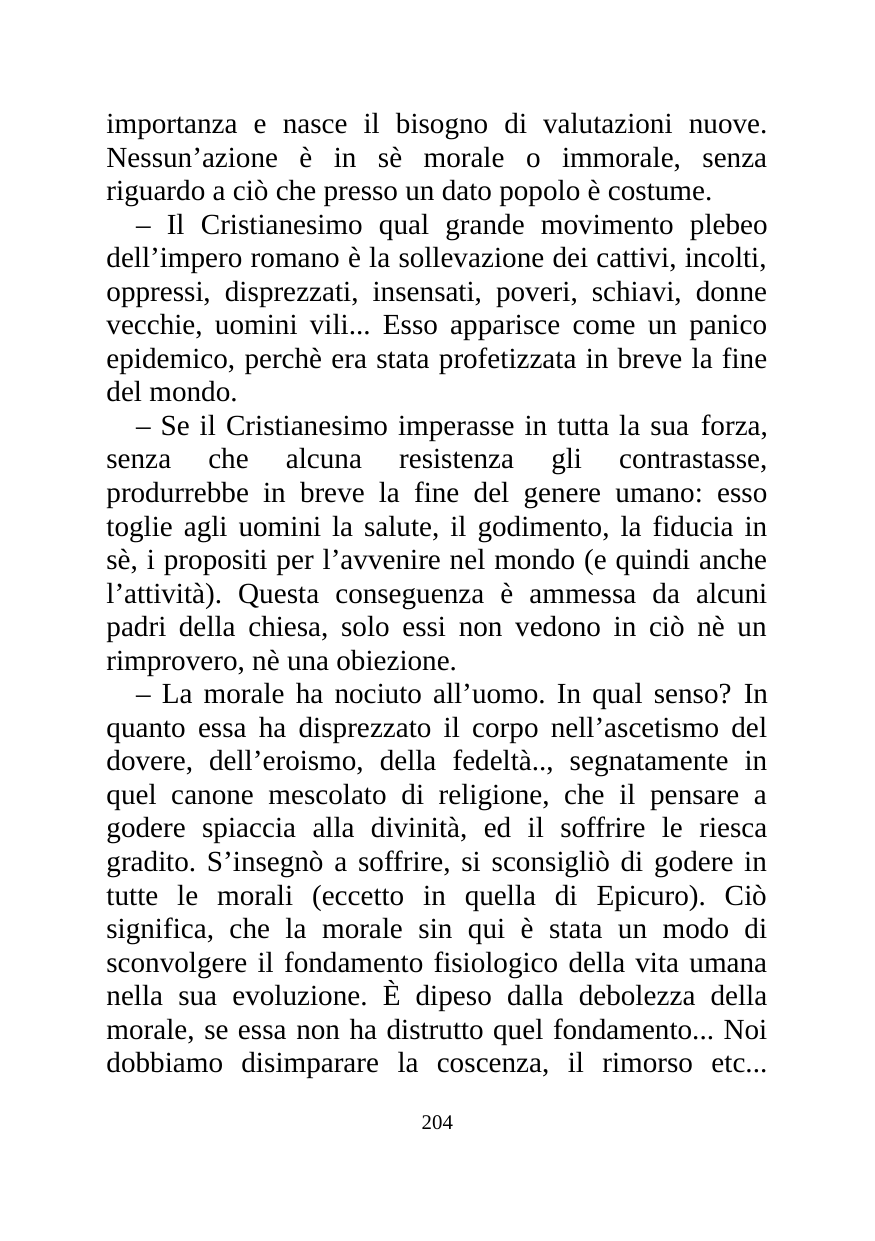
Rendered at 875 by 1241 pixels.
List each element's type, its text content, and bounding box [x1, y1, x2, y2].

text – La morale ha nociuto all’uomo. In qual senso? In quanto essa ha disprezzato il corpo nell’ascetismo del dovere, dell’eroismo, della fedeltà.., segnatamente in quel canone mescolato di religione, che il pensare a godere spiaccia alla divinità, ed il soffrire le riesca gradito. S’insegnò a soffrire, si sconsigliò di godere in tutte le morali (eccetto in quella di Epicuro). Ciò significa, che la morale sin qui è stata un modo di sconvolgere il fondamento fisiologico della vita umana nella sua evoluzione. È dipeso dalla debolezza della morale, se essa non ha distrutto quel fondamento... Noi dobbiamo disimparare la coscenza, il rimorso etc... [106, 676, 768, 1079]
text importanza e nasce il bisogno di valutazioni nuove. Nessun’azione è in sè morale o immorale, senza riguardo a ciò che presso un dato popolo è costume. [106, 106, 768, 207]
text – Se il Cristianesimo imperasse in tutta la sua forza, senza che alcuna resistenza gli contrastasse, produrrebbe in breve la fine del genere umano: esso toglie agli uomini la salute, il godimento, la fiducia in sè, i propositi per l’avvenire nel mondo (e quindi anche l’attività). Questa conseguenza è ammessa da alcuni padri della chiesa, solo essi non vedono in ciò nè un rimprovero, nè una obiezione. [106, 408, 768, 676]
text – Il Cristianesimo qual grande movimento plebeo dell’impero romano è la sollevazione dei cattivi, incolti, oppressi, disprezzati, insensati, poveri, schiavi, donne vecchie, uomini vili... Esso apparisce come un panico epidemico, perchè era stata profetizzata in breve la fine del mondo. [106, 207, 768, 408]
